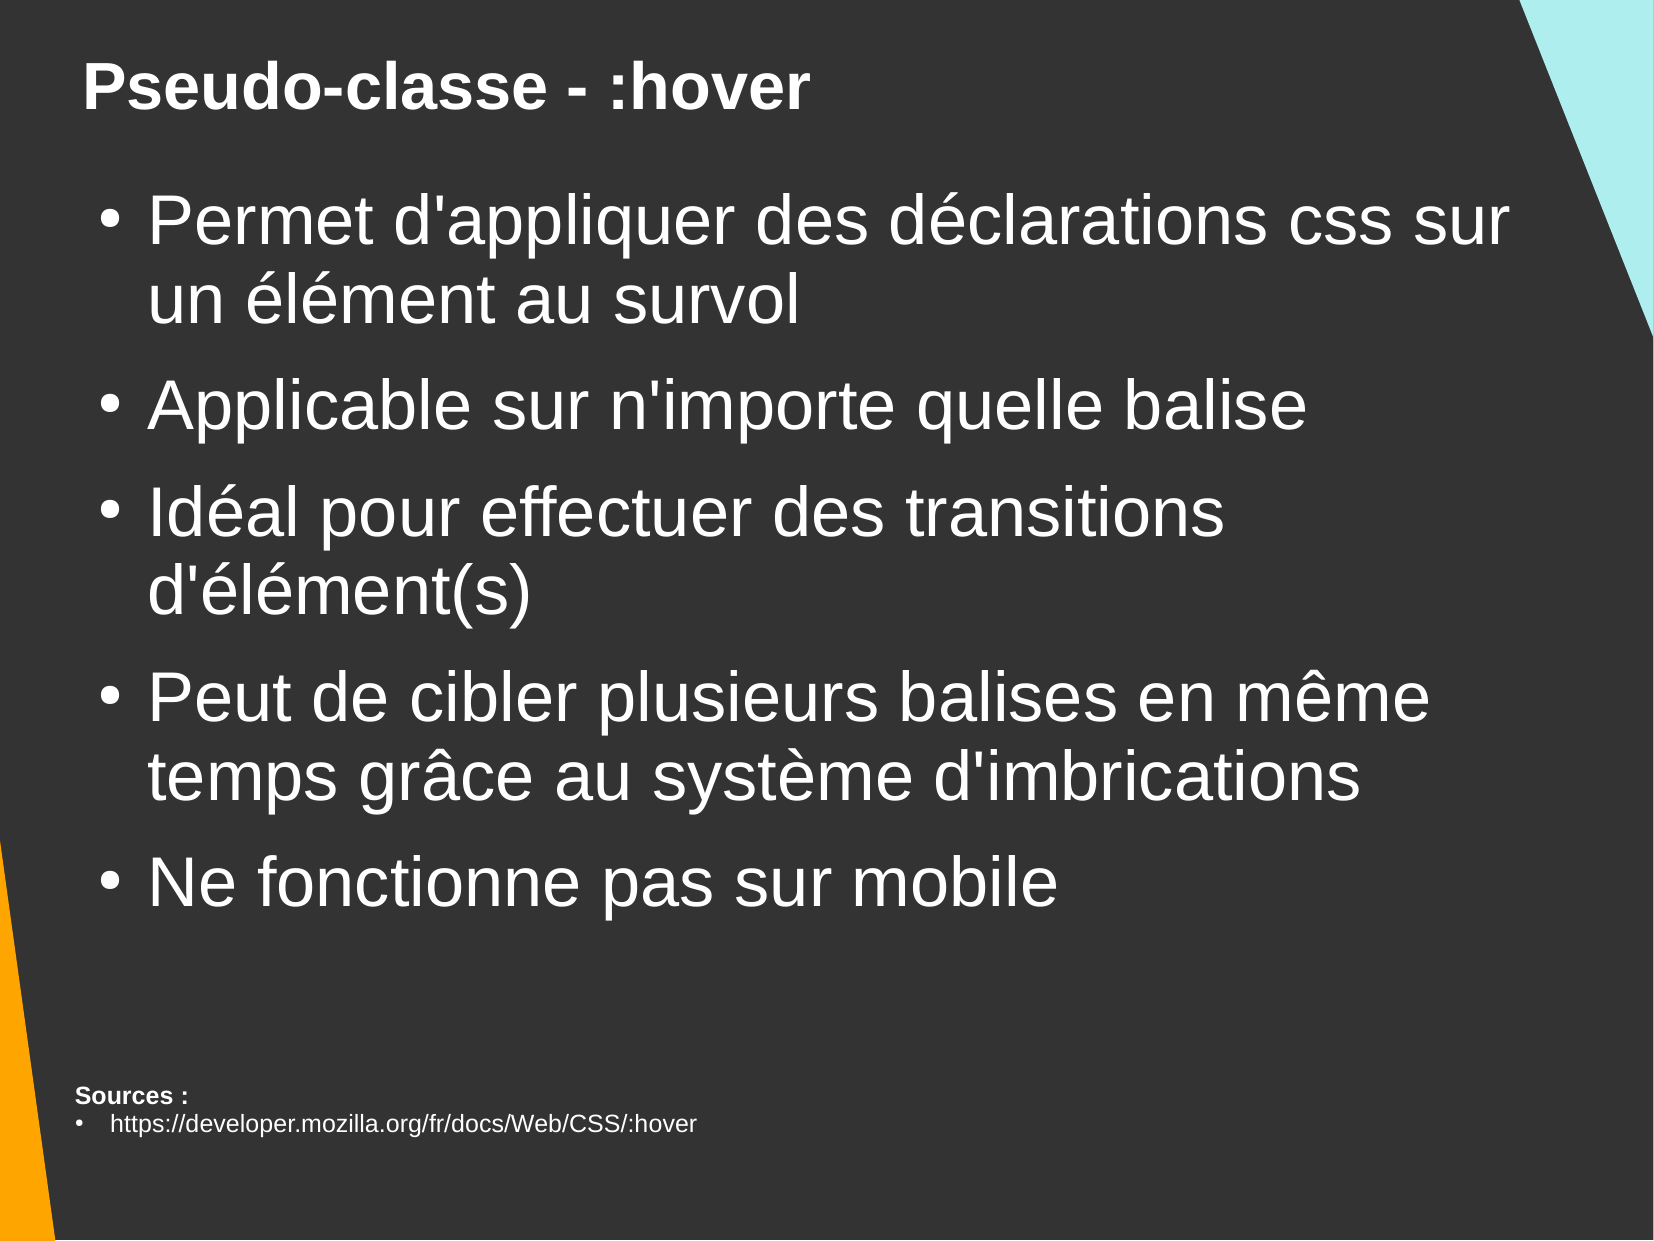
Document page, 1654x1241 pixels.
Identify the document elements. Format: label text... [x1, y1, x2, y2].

text_box [0, 840, 56, 1241]
list Permet d'appliquer des déclarations css sur un élément au survol Applicable sur n'importe quelle balise Idéal pour effectuer des transitions d'élément(s) Peut de cibler plusieurs balises en même temps grâce au système d'imbrications Ne fonctionne pas sur mobile [80, 180, 1605, 922]
title Pseudo-classe - :hover [82, 49, 1571, 152]
text_box Sources : https://developer.mozilla.org/fr/docs/Web/CSS/:hover [60, 1074, 1546, 1241]
text_box [1519, 0, 1654, 340]
